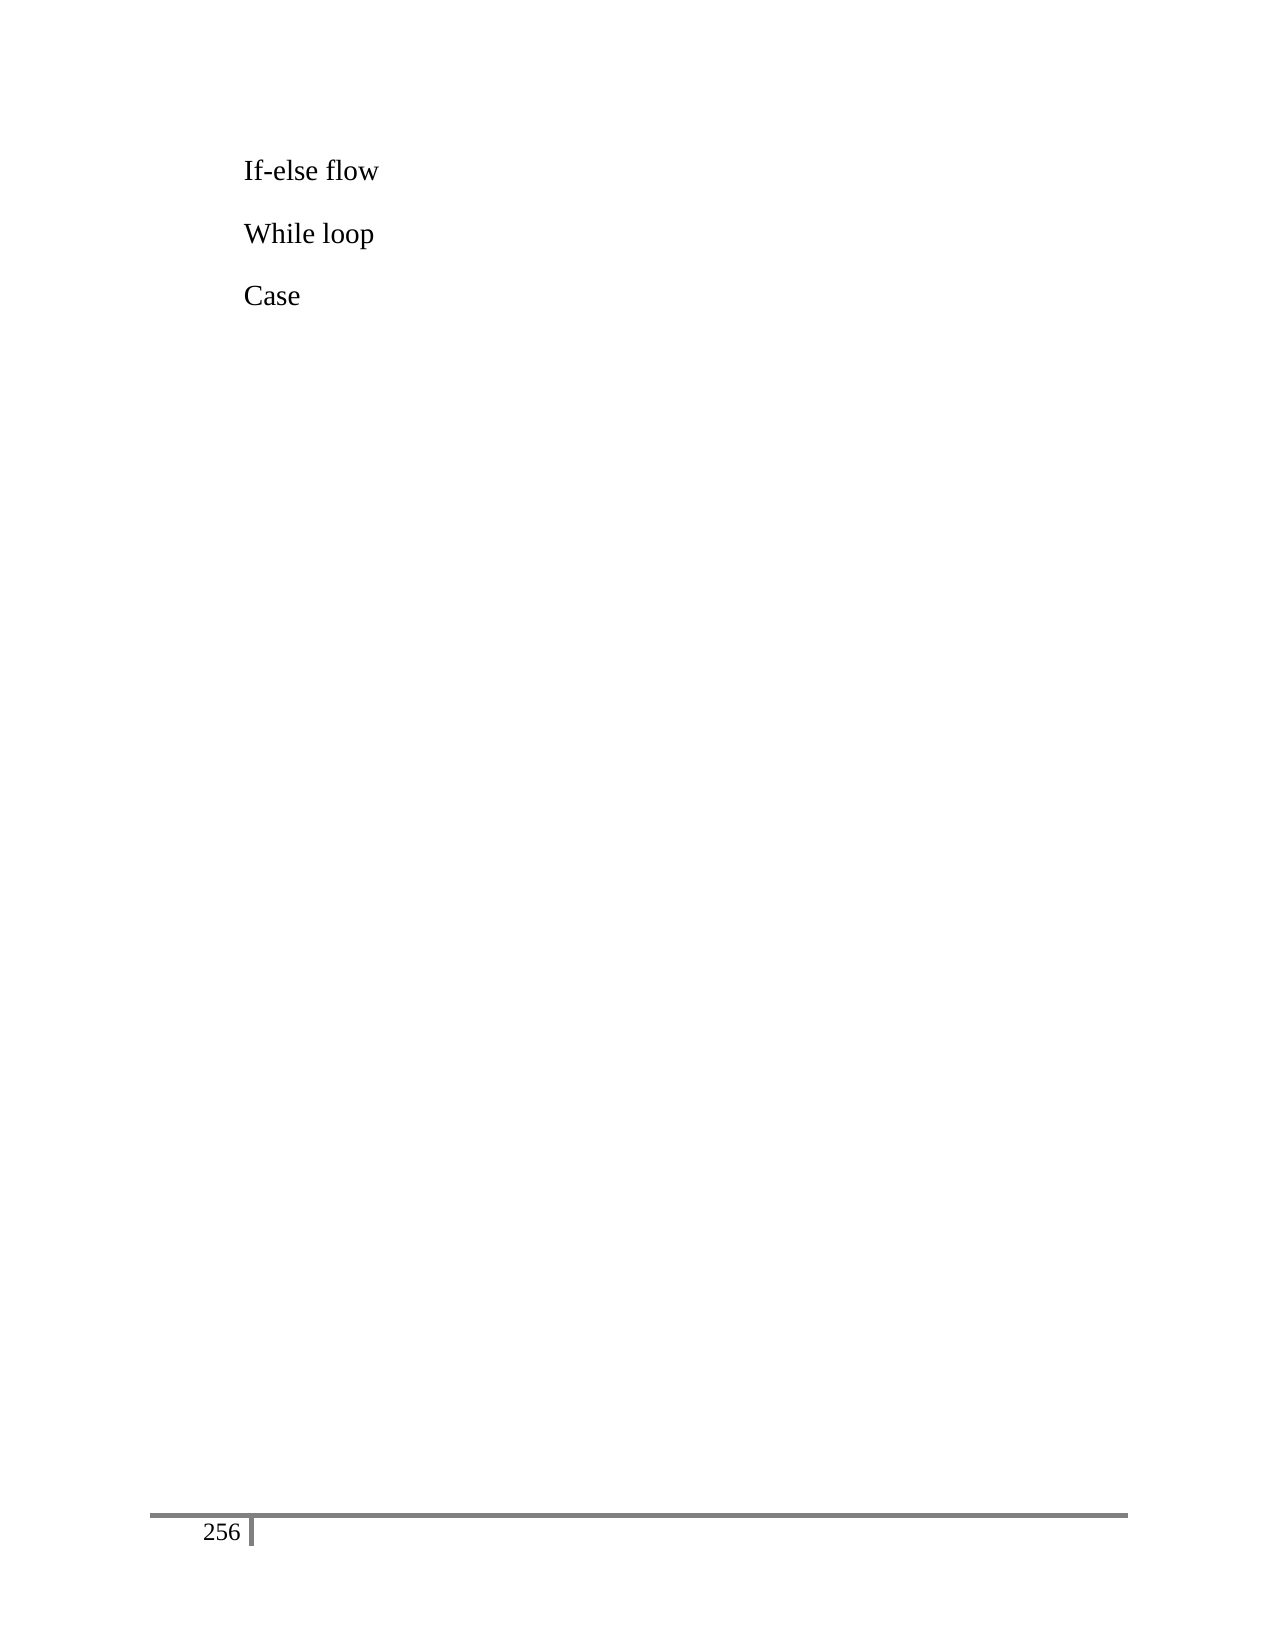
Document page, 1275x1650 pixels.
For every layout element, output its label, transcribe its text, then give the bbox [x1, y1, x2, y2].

text If-else flow [161, 153, 1117, 186]
text While loop [161, 216, 1117, 249]
text Case [161, 278, 1117, 312]
